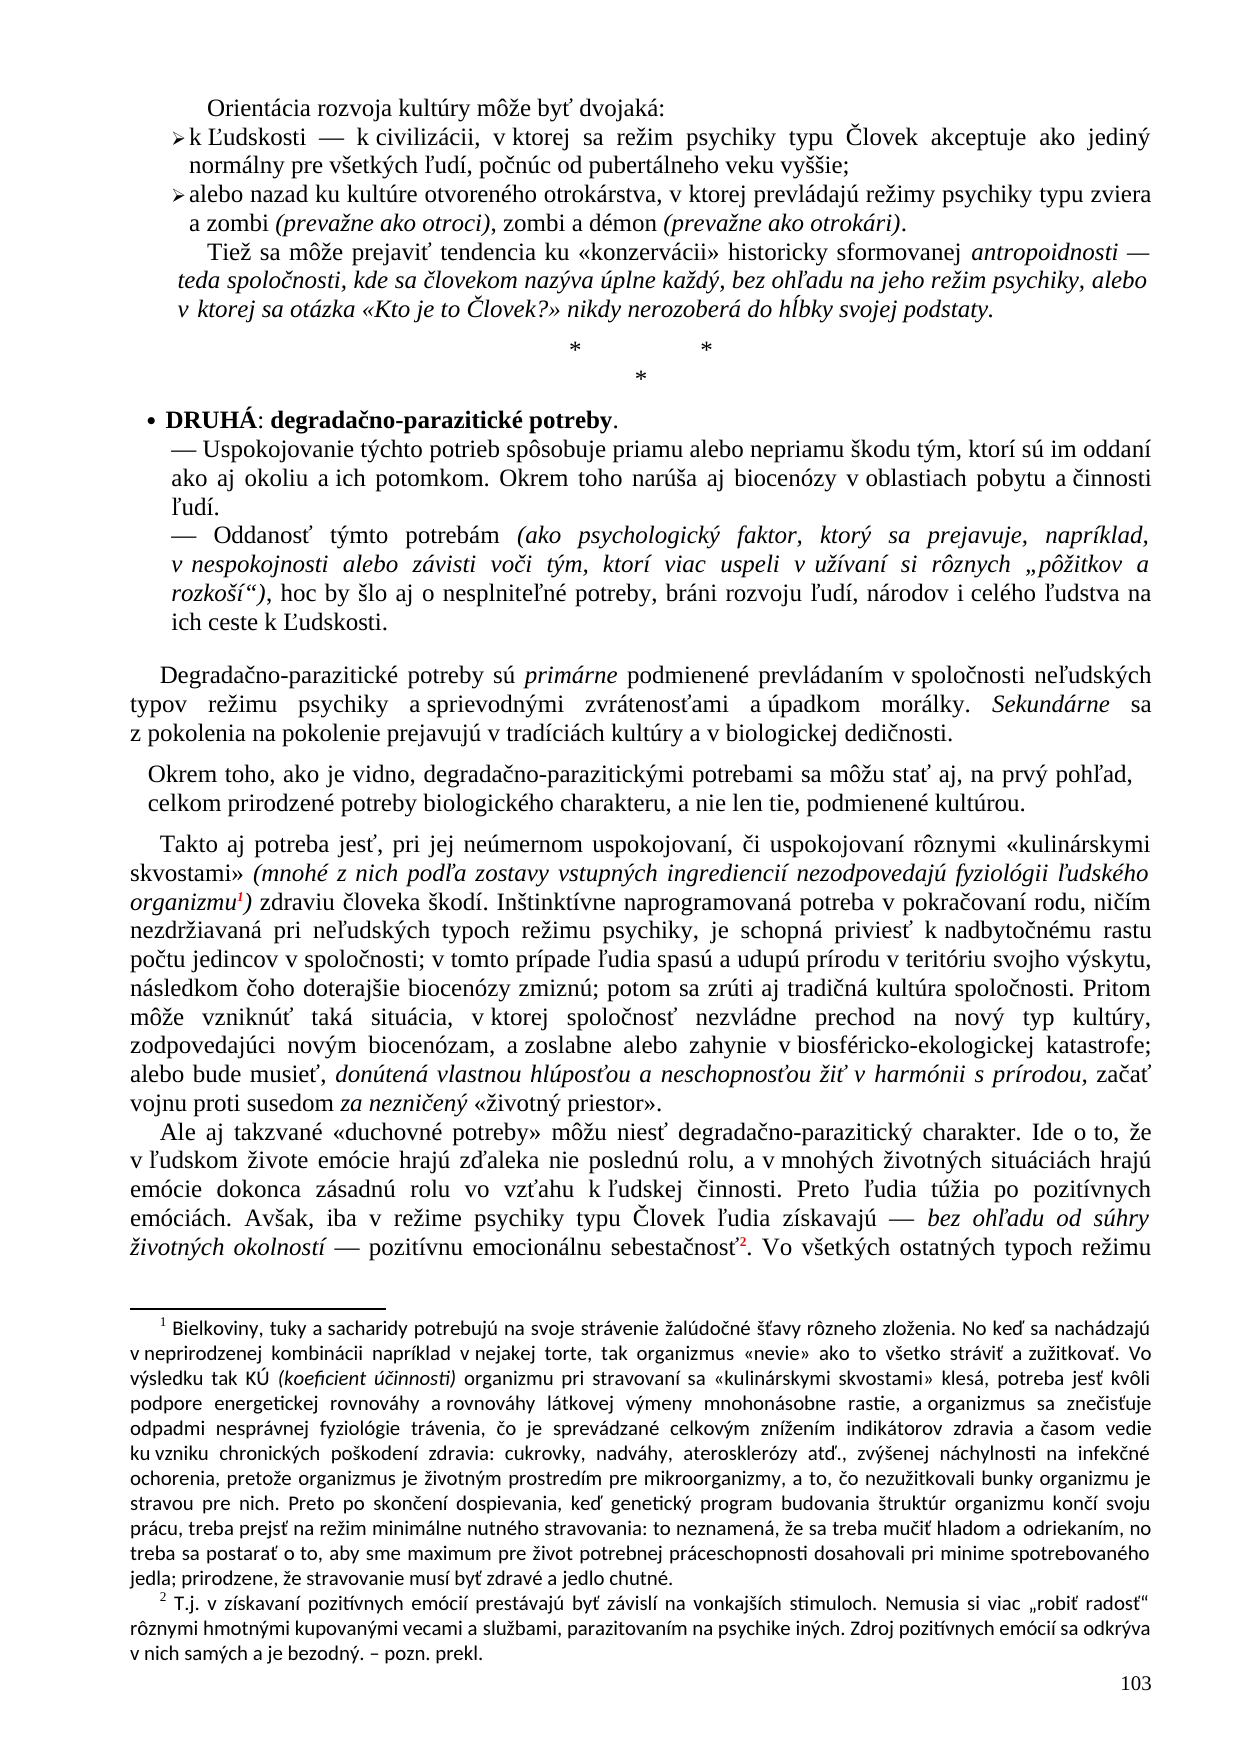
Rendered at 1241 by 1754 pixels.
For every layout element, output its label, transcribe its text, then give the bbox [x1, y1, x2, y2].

text T.j. v získavaní pozitívnych emócií prestávajú byť závislí na vonkajších stimuloch. Nemusia si viac „robiť radosť“ rôznymi hmotnými kupovanými vecami a službami, parazitovaním na psychike iných. Zdroj pozitívnych emócií sa odkrýva v nich samých a je bezodný. – pozn. prekl. [130, 1590, 1152, 1665]
text Tiež sa môže prejaviť tendencia ku «konzervácii» historicky sformovanej antropoidnosti — teda spoločnosti, kde sa človekom nazýva úplne každý, bez ohľadu na jeho režim psychiky, alebo v ktorej sa otázka «Kto je to Človek?» nikdy nerozoberá do hĺbky svojej podstaty. [177, 237, 1152, 323]
list alebo nazad ku kultúre otvoreného otrokárstva, v ktorej prevládajú režimy psychiky typu zviera a zombi (prevažne ako otroci), zombi a démon (prevažne ako otrokári). [171, 179, 1152, 237]
text Orientácia rozvoja kultúry môže byť dvojaká: [177, 93, 1152, 122]
text Bielkoviny, tuky a sacharidy potrebujú na svoje strávenie žalúdočné šťavy rôzneho zloženia. No keď sa nachádzajú v neprirodzenej kombinácii napríklad v nejakej torte, tak organizmus «nevie» ako to všetko stráviť a zužitkovať. Vo výsledku tak KÚ (koeficient účinnosti) organizmu pri stravovaní sa «kulinárskymi skvostami» klesá, potreba jesť kvôli podpore energetickej rovnováhy a rovnováhy látkovej výmeny mnohonásobne rastie, a organizmus sa znečisťuje odpadmi nesprávnej fyziológie trávenia, čo je sprevádzané celkovým znížením indikátorov zdravia a časom vedie ku vzniku chronických poškodení zdravia: cukrovky, nadváhy, aterosklerózy atď., zvýšenej náchylnosti na infekčné ochorenia, pretože organizmus je životným prostredím pre mikroorganizmy, a to, čo nezužitkovali bunky organizmu je stravou pre nich. Preto po skončení dospievania, keď genetický program budovania štruktúr organizmu končí svoju prácu, treba prejsť na režim minimálne nutného stravovania: to neznamená, že sa treba mučiť hladom a odriekaním, no treba sa postarať o to, aby sme maximum pre život potrebnej práceschopnosti dosahovali pri minime spotrebovaného jedla; prirodzene, že stravovanie musí byť zdravé a jedlo chutné. [130, 1315, 1152, 1590]
list k Ľudskosti — k civilizácii, v ktorej sa režim psychiky typu Človek akceptuje ako jediný normálny pre všetkých ľudí, počnúc od pubertálneho veku vyššie; [171, 122, 1152, 179]
text Ale aj takzvané «duchovné potreby» môžu niesť degradačno-parazitický charakter. Ide o to, že v ľudskom živote emócie hrajú zďaleka nie poslednú rolu, a v mnohých životných situáciách hrajú emócie dokonca zásadnú rolu vo vzťahu k ľudskej činnosti. Preto ľudia túžia po pozitívnych emóciách. Avšak, iba v režime psychiky typu Človek ľudia získavajú — bez ohľadu od súhry životných okolností — pozitívnu emocionálnu sebestačnosť. Vo všetkých ostatných typoch režimu [130, 1117, 1152, 1261]
text * * * [130, 336, 1152, 393]
text Degradačno-parazitické potreby sú primárne podmienené prevládaním v spoločnosti neľudských typov režimu psychiky a sprievodnými zvrátenosťami a úpadkom morálky. Sekundárne sa z pokolenia na pokolenie prejavujú v tradíciách kultúry a v biologickej dedičnosti. [130, 661, 1152, 747]
list DRUHÁ: degradačno-parazitické potreby. [148, 406, 1152, 434]
text — Oddanosť týmto potrebám (ako psychologický faktor, ktorý sa prejavuje, napríklad, v nespokojnosti alebo závisti voči tým, ktorí viac uspeli v užívaní si rôznych „pôžitkov a rozkoší“), hoc by šlo aj o nesplniteľné potreby, bráni rozvoju ľudí, národov i celého ľudstva na ich ceste k Ľudskosti. [171, 521, 1152, 636]
text Takto aj potreba jesť, pri jej neúmernom uspokojovaní, či uspokojovaní rôznymi «kulinárskymi skvostami» (mnohé z nich podľa zostavy vstupných ingrediencií nezodpovedajú fyziológii ľudského organizmu) zdraviu človeka škodí. Inštinktívne naprogramovaná potreba v pokračovaní rodu, ničím nezdržiavaná pri neľudských typoch režimu psychiky, je schopná priviesť k nadbytočnému rastu počtu jedincov v spoločnosti; v tomto prípade ľudia spasú a udupú prírodu v teritóriu svojho výskytu, následkom čoho doterajšie biocenózy zmiznú; potom sa zrúti aj tradičná kultúra spoločnosti. Pritom môže vzniknúť taká situácia, v ktorej spoločnosť nezvládne prechod na nový typ kultúry, zodpovedajúci novým biocenózam, a zoslabne alebo zahynie v biosféricko-ekologickej katastrofe; alebo bude musieť, donútená vlastnou hlúposťou a neschopnosťou žiť v harmónii s prírodou, začať vojnu proti susedom za nezničený «životný priestor». [130, 829, 1152, 1117]
text — Uspokojovanie týchto potrieb spôsobuje priamu alebo nepriamu škodu tým, ktorí sú im oddaní ako aj okoliu a ich potomkom. Okrem toho narúša aj biocenózy v oblastiach pobytu a činnosti ľudí. [171, 434, 1152, 521]
text Okrem toho, ako je vidno, degradačno-parazitickými potrebami sa môžu stať aj, na prvý pohľad, celkom prirodzené potreby biologického charakteru, a nie len tie, podmienené kultúrou. [148, 759, 1134, 817]
